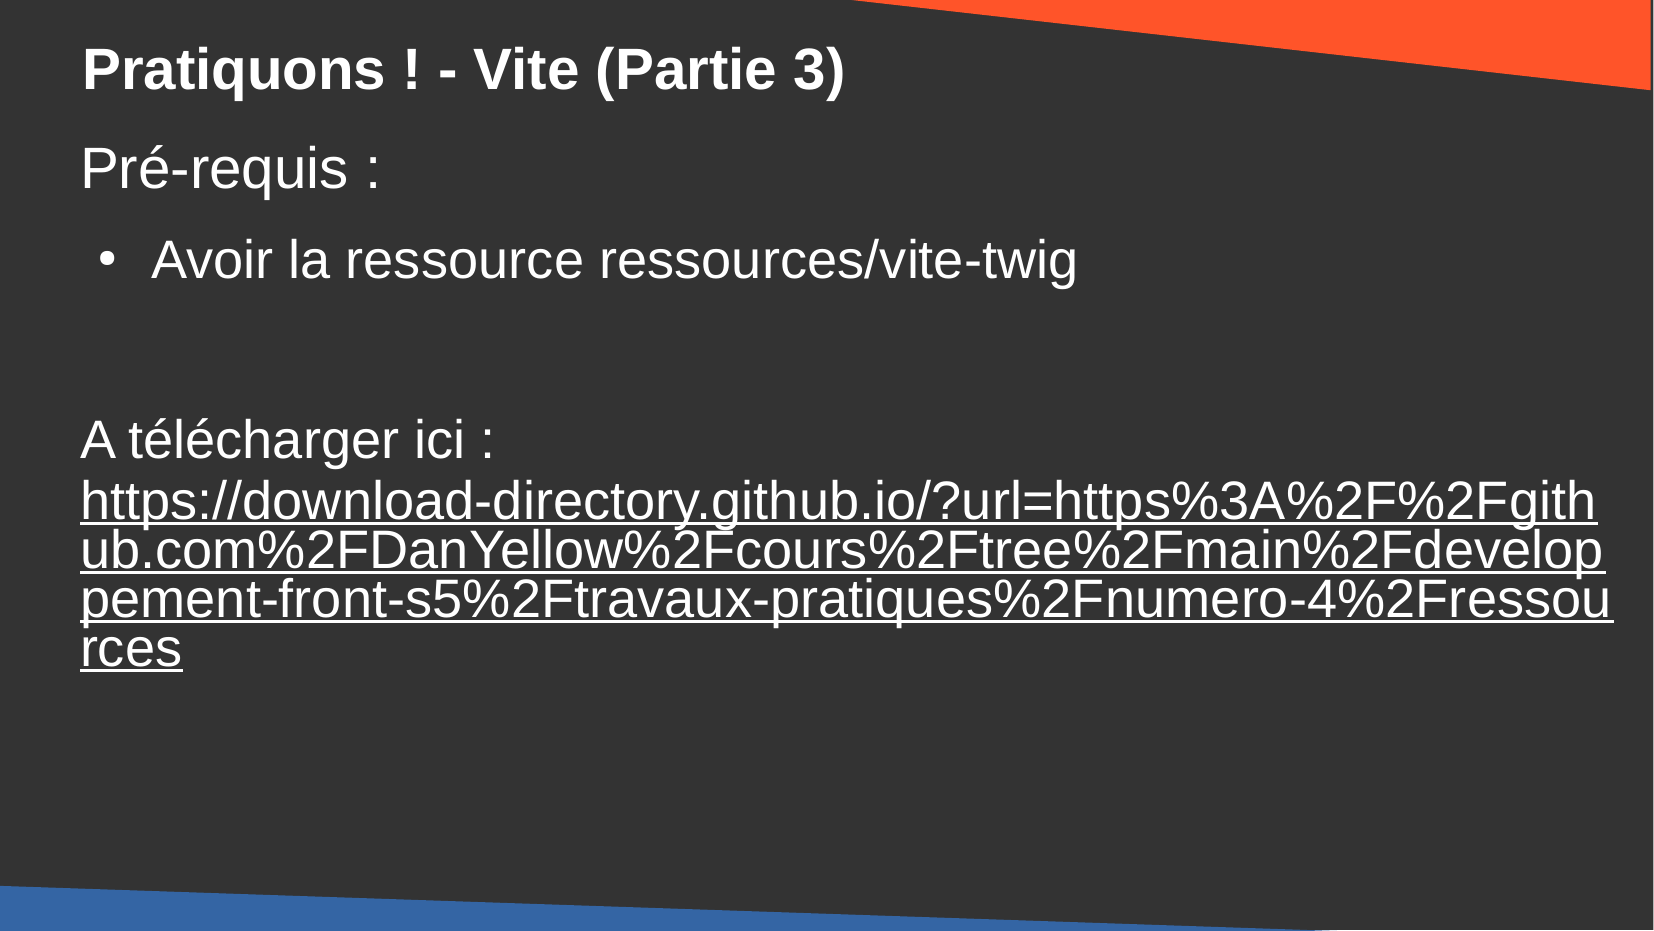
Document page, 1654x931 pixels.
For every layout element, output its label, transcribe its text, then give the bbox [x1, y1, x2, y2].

text_box [851, 0, 1651, 91]
title Pratiquons ! - Vite (Partie 3) [82, 37, 1571, 114]
list Pré-requis : Avoir la ressource ressources/vite-twig A télécharger ici : https://download-directory.github.io/?url=https%3A%2F%2Fgithub.com%2FDanYellow%2Fcours%2Ftree%2Fmain%2Fdeveloppement-front-s5%2Ftravaux-pratiques%2Fnumero-4%2Fressources [80, 135, 1620, 721]
text_box [0, 885, 1337, 931]
